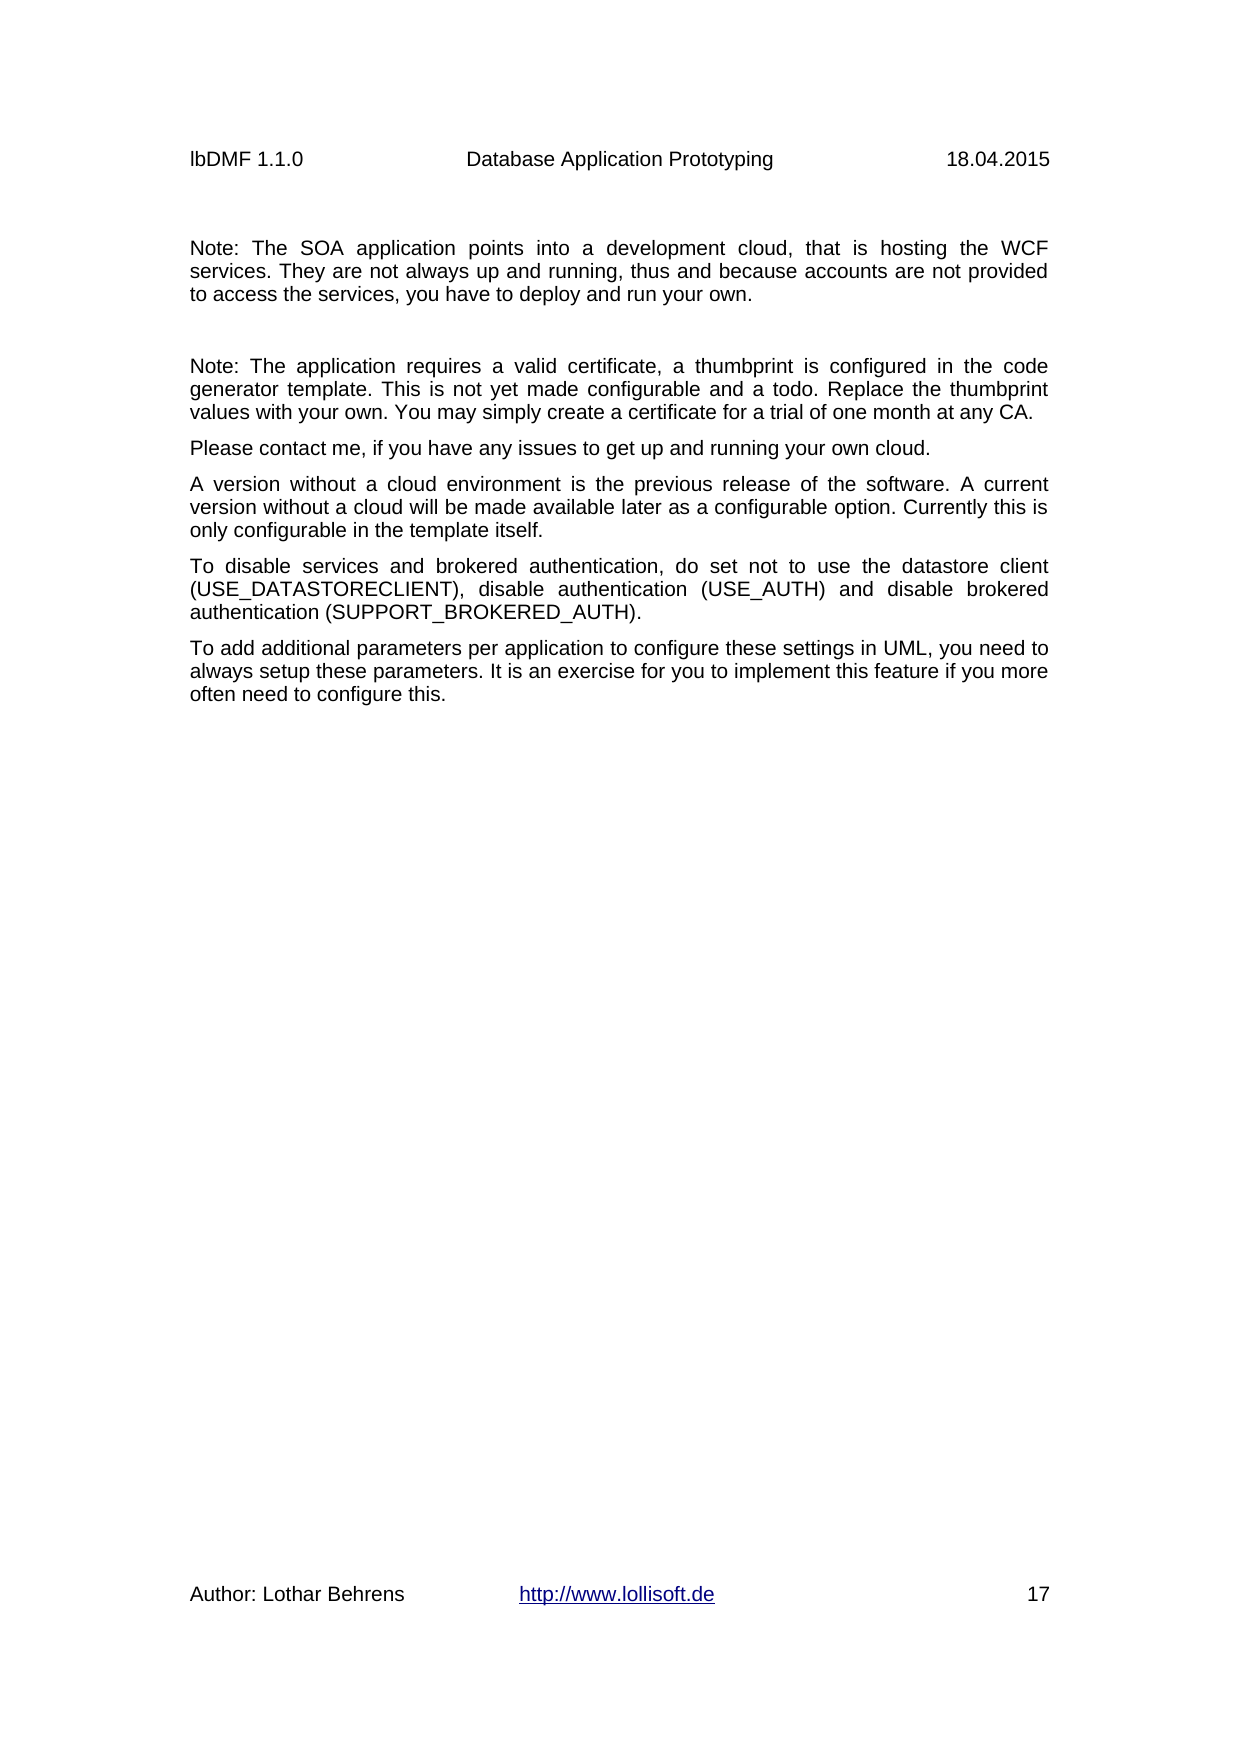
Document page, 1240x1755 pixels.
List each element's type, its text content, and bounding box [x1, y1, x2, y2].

text A version without a cloud environment is the previous release of the software. A current version without a cloud will be made available later as a configurable option. Currently this is only configurable in the template itself. [189, 472, 1050, 542]
text Please contact me, if you have any issues to get up and running your own cloud. [189, 436, 1050, 460]
text Note: The application requires a valid certificate, a thumbprint is configured in the code generator template. This is not yet made configurable and a todo. Replace the thumbprint values with your own. You may simply create a certificate for a trial of one month at any CA. [189, 354, 1050, 424]
text Note: The SOA application points into a development cloud, that is hosting the WCF services. They are not always up and running, thus and because accounts are not provided to access the services, you have to deploy and run your own. [189, 236, 1050, 306]
text To disable services and brokered authentication, do set not to use the datastore client (USE_DATASTORECLIENT), disable authentication (USE_AUTH) and disable brokered authentication (SUPPORT_BROKERED_AUTH). [189, 554, 1050, 624]
text To add additional parameters per application to configure these settings in UML, you need to always setup these parameters. It is an exercise for you to implement this feature if you more often need to configure this. [189, 637, 1050, 706]
